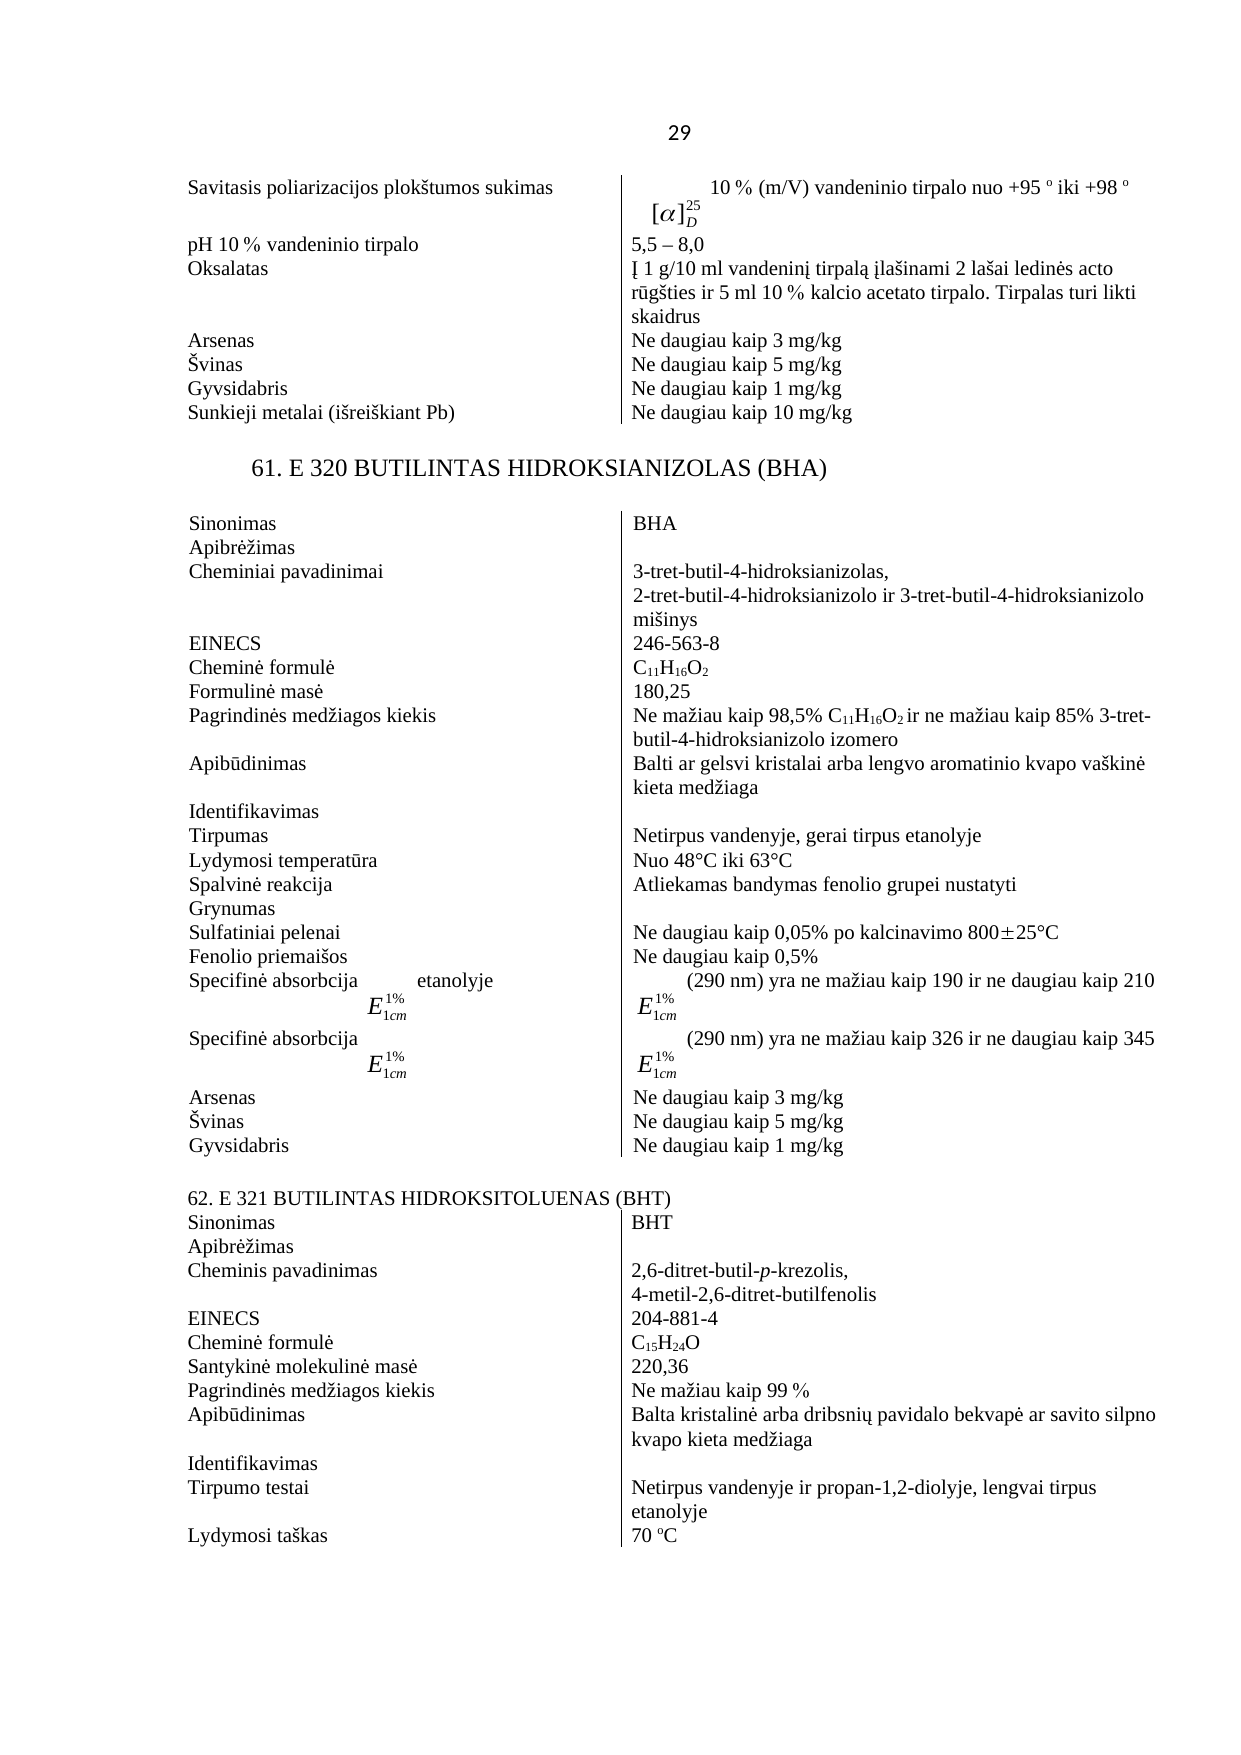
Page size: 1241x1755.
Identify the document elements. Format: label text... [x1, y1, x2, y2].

table_cell Cheminė formulė [177, 655, 621, 679]
table_cell Netirpus vandenyje, gerai tirpus etanolyje [622, 824, 1181, 847]
table_cell pH 10  vandeninio tirpalo [177, 232, 621, 256]
table_cell Atliekamas bandymas fenolio grupei nustatyti [622, 872, 1181, 896]
table_cell Balti ar gelsvi kristalai arba lengvo aromatinio kvapo vaškinė kieta medžiaga [622, 751, 1181, 799]
table_cell (290 nm) yra ne mažiau kaip 190 ir ne daugiau kaip 210 [622, 968, 1181, 1026]
table_cell Fenolio priemaišos [177, 944, 621, 968]
table_cell Santykinė molekulinė masė [177, 1354, 621, 1378]
table_cell Ne daugiau kaip 0,05% po kalcinavimo 80025°C [622, 920, 1181, 944]
text 61. E 320 BUTILINTAS HIDROKSIANIZOLAS (BHA) [177, 453, 1181, 482]
table_cell EINECS [177, 1306, 621, 1330]
table_cell Arsenas [177, 328, 621, 352]
table_cell 204-881-4 [622, 1306, 1181, 1330]
table_cell Į 1 g/10 ml vandeninį tirpalą įlašinami 2 lašai ledinės acto rūgšties ir 5 ml 10  kalcio acetato tirpalo. Tirpalas turi likti skaidrus [622, 256, 1181, 328]
table_cell [622, 1234, 1181, 1258]
table_cell C15H24O [622, 1330, 1181, 1354]
table_cell 5,5 – 8,0 [622, 232, 1181, 256]
table_cell 246-563-8 [622, 631, 1181, 655]
table_cell Lydymosi taškas [177, 1523, 621, 1547]
table_cell Netirpus vandenyje ir propan-1,2-diolyje, lengvai tirpus etanolyje [622, 1475, 1181, 1523]
table_cell Cheminė formulė [177, 1330, 621, 1354]
table_cell Identifikavimas [177, 1451, 621, 1474]
table_cell Specifinė absorbcija [177, 1026, 621, 1085]
table_header Sinonimas [177, 511, 621, 535]
table_cell Sunkieji metalai (išreiškiant Pb) [177, 400, 621, 424]
table_cell Gyvsidabris [177, 376, 621, 400]
table_cell 70 oC [622, 1523, 1181, 1547]
table_cell Ne daugiau kaip 0,5% [622, 944, 1181, 968]
table_header 62. E 321 BUTILINTAS HIDROKSITOLUENAS (BHT) [177, 1186, 1181, 1210]
table_cell Ne daugiau kaip 3 mg/kg [622, 328, 1181, 352]
table_cell EINECS [177, 631, 621, 655]
table_cell Švinas [177, 352, 621, 376]
table_cell Apibūdinimas [177, 1403, 621, 1451]
table_cell 3-tret-butil-4-hidroksianizolas, 2-tret-butil-4-hidroksianizolo ir 3-tret-butil-4-hidroksianizolo mišinys [622, 559, 1181, 631]
table_cell Balta kristalinė arba dribsnių pavidalo bekvapė ar savito silpno kvapo kieta medžiaga [622, 1403, 1181, 1451]
table_cell Formulinė masė [177, 679, 621, 703]
table_cell Pagrindinės medžiagos kiekis [177, 703, 621, 751]
table_cell 10  (m/V) vandeninio tirpalo nuo +95 o iki +98 o [622, 175, 1181, 232]
table_cell Ne daugiau kaip 1 mg/kg [622, 1133, 1181, 1157]
table_cell Apibrėžimas [177, 1234, 621, 1258]
table_cell Tirpumas [177, 824, 621, 847]
table_cell Gyvsidabris [177, 1133, 621, 1157]
table_cell 2,6-ditret-butil-p-krezolis, 4-metil-2,6-ditret-butilfenolis [622, 1258, 1181, 1306]
table_cell 220,36 [622, 1354, 1181, 1378]
table_cell Ne daugiau kaip 10 mg/kg [622, 400, 1181, 424]
table_cell Ne daugiau kaip 5 mg/kg [622, 352, 1181, 376]
table_cell Tirpumo testai [177, 1475, 621, 1523]
table_cell Grynumas [177, 896, 621, 920]
table_cell Spalvinė reakcija [177, 872, 621, 896]
table_cell Pagrindinės medžiagos kiekis [177, 1378, 621, 1402]
table_cell Cheminiai pavadinimai [177, 559, 621, 631]
table_cell Ne mažiau kaip 99  [622, 1378, 1181, 1402]
table_cell C11H16O2 [622, 655, 1181, 679]
table_cell Švinas [177, 1109, 621, 1133]
table_cell Specifinė absorbcija etanolyje [177, 968, 621, 1026]
table_cell Ne daugiau kaip 3 mg/kg [622, 1085, 1181, 1109]
table_cell Savitasis poliarizacijos plokštumos sukimas [177, 175, 621, 232]
table_cell 180,25 [622, 679, 1181, 703]
table_cell Ne mažiau kaip 98,5% C11H16O2 ir ne mažiau kaip 85% 3-tret-butil-4-hidroksianizolo izomero [622, 703, 1181, 751]
table_cell Sulfatiniai pelenai [177, 920, 621, 944]
table_cell [622, 1451, 1181, 1474]
table_cell [622, 535, 1181, 559]
table_cell Oksalatas [177, 256, 621, 328]
table_cell Identifikavimas [177, 799, 621, 823]
table_cell Arsenas [177, 1085, 621, 1109]
table_cell BHT [622, 1210, 1181, 1234]
table_cell Lydymosi temperatūra [177, 848, 621, 872]
table_cell Ne daugiau kaip 1 mg/kg [622, 376, 1181, 400]
table_cell Sinonimas [177, 1210, 621, 1234]
table_cell [622, 799, 1181, 823]
table_cell Apibūdinimas [177, 751, 621, 799]
table_cell Nuo 48°C iki 63°C [622, 848, 1181, 872]
table_cell Cheminis pavadinimas [177, 1258, 621, 1306]
table_cell [622, 896, 1181, 920]
table_cell Apibrėžimas [177, 535, 621, 559]
table_cell Ne daugiau kaip 5 mg/kg [622, 1109, 1181, 1133]
table_header BHA [622, 511, 1181, 535]
table_cell (290 nm) yra ne mažiau kaip 326 ir ne daugiau kaip 345 [622, 1026, 1181, 1085]
